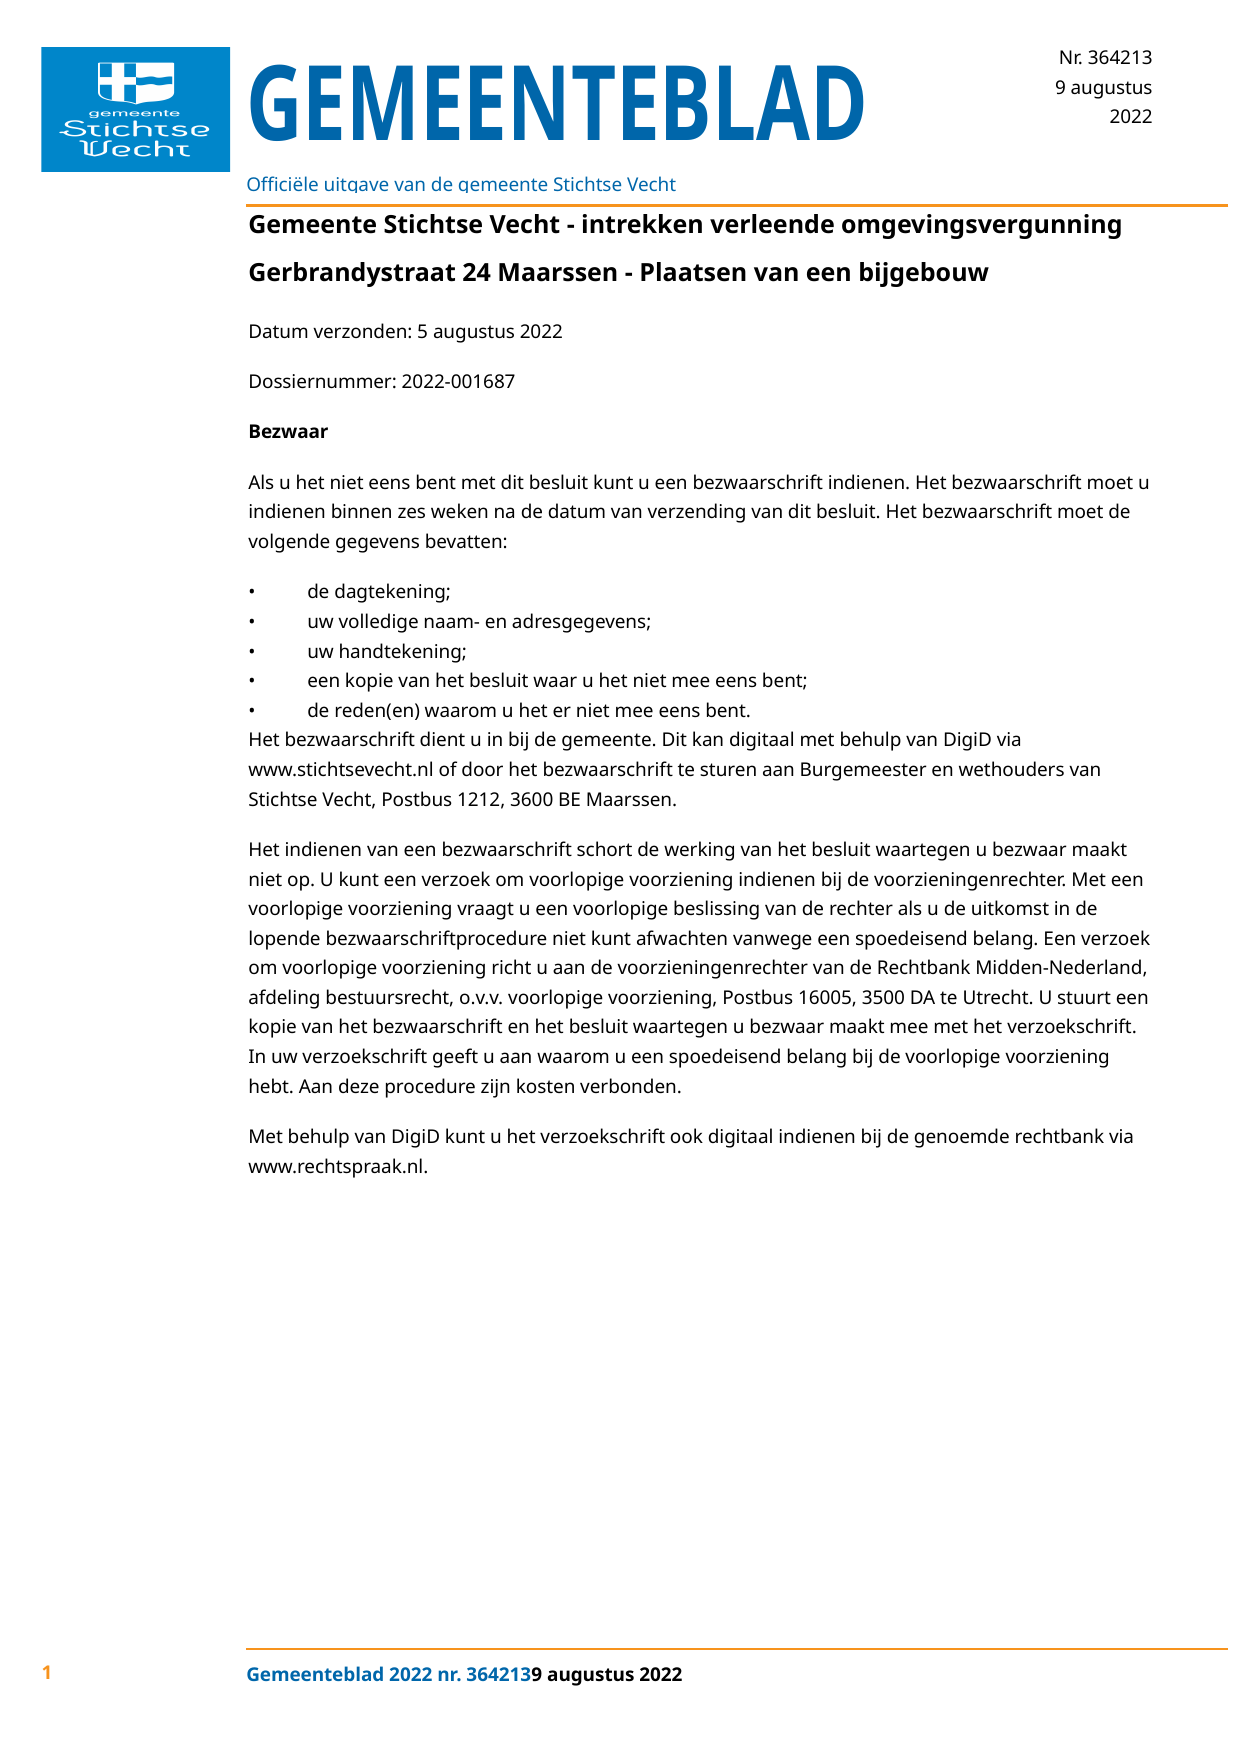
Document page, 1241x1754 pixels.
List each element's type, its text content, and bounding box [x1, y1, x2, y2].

picture [99, 63, 135, 101]
text Als u het niet eens bent met dit besluit kunt u een bezwaarschrift indienen. Het bezwaarschrift moet u indienen binnen zes weken na de datum van verzending van dit besluit. Het bezwaarschrift moet de volgende gegevens bevatten: [248, 469, 1152, 554]
picture [137, 63, 174, 103]
text Datum verzonden: 5 augustus 2022 [248, 318, 1152, 344]
list uw handtekening; [248, 638, 1152, 664]
list de reden(en) waarom u het er niet mee eens bent. [248, 697, 1152, 723]
text Gemeente Stichtse Vecht - intrekken verleende omgevingsvergunning Gerbrandystraat 24 Maarssen - Plaatsen van een bijgebouw [248, 207, 1152, 288]
text Het bezwaarschrift dient u in bij de gemeente. Dit kan digitaal met behulp van DigiD via www.stichtsevecht.nl of door het bezwaarschrift te sturen aan Burgemeester en wethouders van Stichtse Vecht, Postbus 1212, 3600 BE Maarssen. [248, 727, 1152, 812]
text Het indienen van een bezwaarschrift schort de werking van het besluit waartegen u bezwaar maakt niet op. U kunt een verzoek om voorlopige voorziening indienen bij de voorzieningenrechter. Met een voorlopige voorziening vraagt u een voorlopige beslissing van de rechter als u de uitkomst in de lopende bezwaarschriftprocedure niet kunt afwachten vanwege een spoedeisend belang. Een verzoek om voorlopige voorziening richt u aan de voorzieningenrechter van de Rechtbank Midden-Nederland, afdeling bestuursrecht, o.v.v. voorlopige voorziening, Postbus 16005, 3500 DA te Utrecht. U stuurt een kopie van het bezwaarschrift en het besluit waartegen u bezwaar maakt mee met het verzoekschrift. In uw verzoekschrift geeft u aan waarom u een spoedeisend belang bij de voorlopige voorziening hebt. Aan deze procedure zijn kosten verbonden. [248, 836, 1152, 1099]
text Bezwaar [248, 419, 1152, 444]
text Met behulp van DigiD kunt u het verzoekschrift ook digitaal indienen bij de genoemde rechtbank via www.rechtspraak.nl. [248, 1123, 1152, 1179]
list een kopie van het besluit waar u het niet mee eens bent; [248, 667, 1152, 693]
list de dagtekening; [248, 579, 1152, 604]
text Dossiernummer: 2022-001687 [248, 368, 1152, 394]
list uw volledige naam- en adresgegevens; [248, 608, 1152, 634]
